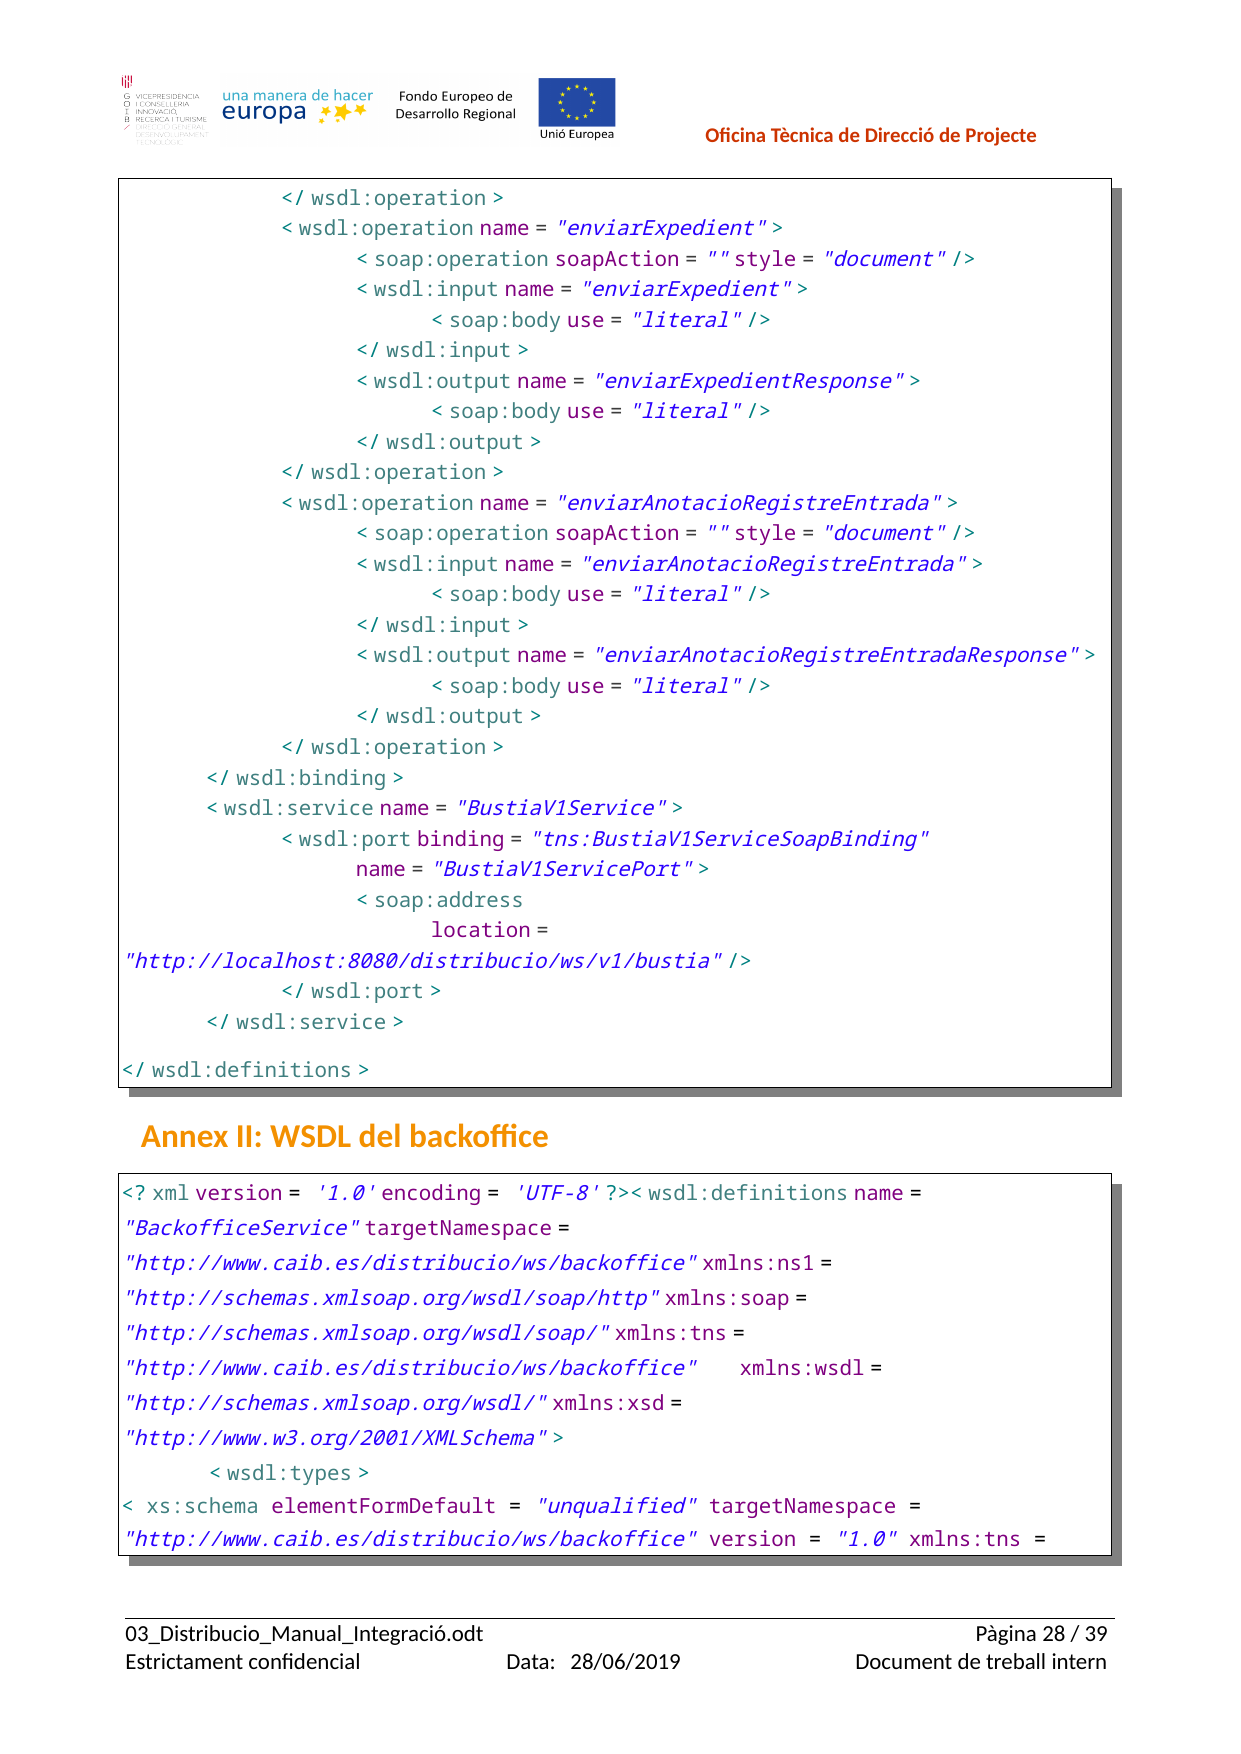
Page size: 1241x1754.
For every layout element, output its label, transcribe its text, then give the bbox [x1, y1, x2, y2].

text < wsdl:input name = "enviarAnotacioRegistreEntrada" > [119, 544, 1111, 574]
text </ wsdl:input > [119, 605, 1111, 636]
text </ wsdl:service > [119, 1002, 1111, 1035]
text < soap:body use = "literal" /> [119, 574, 1111, 605]
text < wsdl:operation name = "enviarAnotacioRegistreEntrada" > [119, 483, 1111, 513]
subtitle Annex II: WSDL del backoffice [118, 1115, 1122, 1156]
text name = "BustiaV1ServicePort" > [119, 849, 1111, 880]
text < wsdl:operation name = "enviarExpedient" > [119, 208, 1111, 239]
text </ wsdl:binding > [119, 758, 1111, 788]
text < xs:schema elementFormDefault = "unqualified" targetNamespace = "http://www.caib.es/distribucio/ws/backoffice" version = "1.0" xmlns:tns = [119, 1488, 1111, 1555]
text < wsdl:input name = "enviarExpedient" > [119, 269, 1111, 300]
text </ wsdl:input > [119, 330, 1111, 361]
text </ wsdl:output > [119, 697, 1111, 727]
text < wsdl:service name = "BustiaV1Service" > [119, 788, 1111, 819]
text < soap:address [119, 880, 1111, 910]
text < soap:body use = "literal" /> [119, 391, 1111, 422]
text location = "http://localhost:8080/distribucio/ws/v1/bustia" /> [119, 910, 1111, 971]
text </ wsdl:port > [119, 971, 1111, 1002]
text < wsdl:output name = "enviarAnotacioRegistreEntradaResponse" > [119, 636, 1111, 666]
text < soap:body use = "literal" /> [119, 666, 1111, 697]
text < wsdl:output name = "enviarExpedientResponse" > [119, 361, 1111, 391]
picture [118, 73, 213, 147]
text < wsdl:port binding = "tns:BustiaV1ServiceSoapBinding" [119, 819, 1111, 849]
text < wsdl:types > [119, 1453, 1111, 1487]
text <? xml version = '1.0' encoding = 'UTF-8' ?>< wsdl:definitions name = "BackofficeService" targetNamespace = "http://www.caib.es/distribucio/ws/backoffice" xmlns:ns1 = "http://schemas.xmlsoap.org/wsdl/soap/http" xmlns:soap = "http://schemas.xmlsoap.org/wsdl/soap/" xmlns:tns = "http://www.caib.es/distribucio/ws/backoffice" xmlns:wsdl = "http://schemas.xmlsoap.org/wsdl/" xmlns:xsd = "http://www.w3.org/2001/XMLSchema" > [119, 1174, 1111, 1452]
text </ wsdl:definitions > [119, 1050, 1111, 1087]
text </ wsdl:operation > [119, 179, 1111, 208]
text < soap:operation soapAction = "" style = "document" /> [119, 239, 1111, 269]
text < soap:body use = "literal" /> [119, 300, 1111, 330]
text </ wsdl:operation > [119, 727, 1111, 758]
picture [219, 73, 621, 147]
text < soap:operation soapAction = "" style = "document" /> [119, 513, 1111, 544]
text </ wsdl:operation > [119, 452, 1111, 483]
text </ wsdl:output > [119, 422, 1111, 452]
